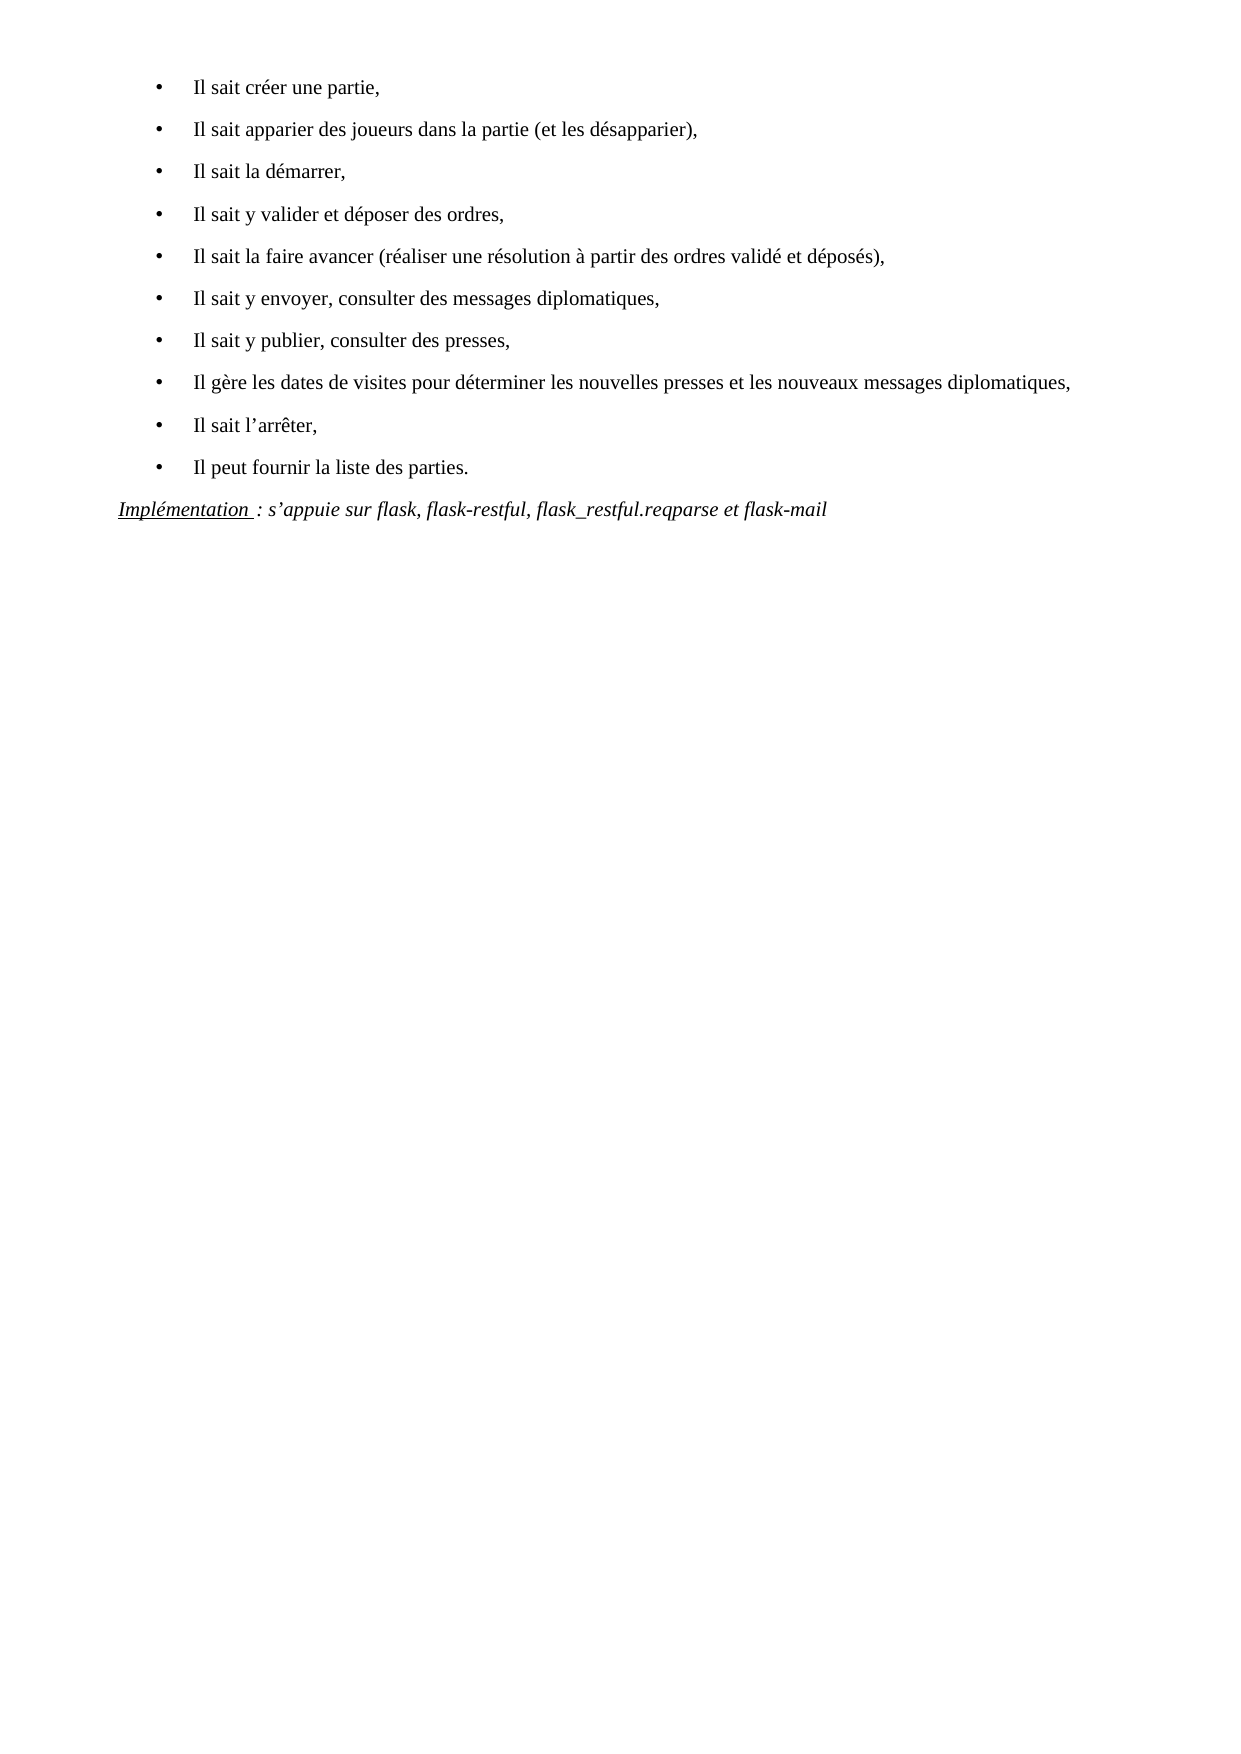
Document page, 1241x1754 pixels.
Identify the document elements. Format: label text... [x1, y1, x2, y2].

list Il peut fournir la liste des parties. [156, 455, 1122, 479]
list Il sait la faire avancer (réaliser une résolution à partir des ordres validé et déposés), [156, 244, 1122, 268]
list Il sait apparier des joueurs dans la partie (et les désapparier), [156, 117, 1122, 141]
list Il sait y publier, consulter des presses, [156, 328, 1122, 352]
list Il sait la démarrer, [156, 159, 1122, 183]
list Il sait y valider et déposer des ordres, [156, 202, 1122, 226]
list Il gère les dates de visites pour déterminer les nouvelles presses et les nouveaux messages diplomatiques, [156, 370, 1122, 394]
list Il sait y envoyer, consulter des messages diplomatiques, [156, 286, 1122, 310]
list Il sait l’arrêter, [156, 412, 1122, 437]
text Implémentation : s’appuie sur flask, flask-restful, flask_restful.reqparse et flask-mail [118, 497, 1122, 521]
list Il sait créer une partie, [156, 75, 1122, 99]
